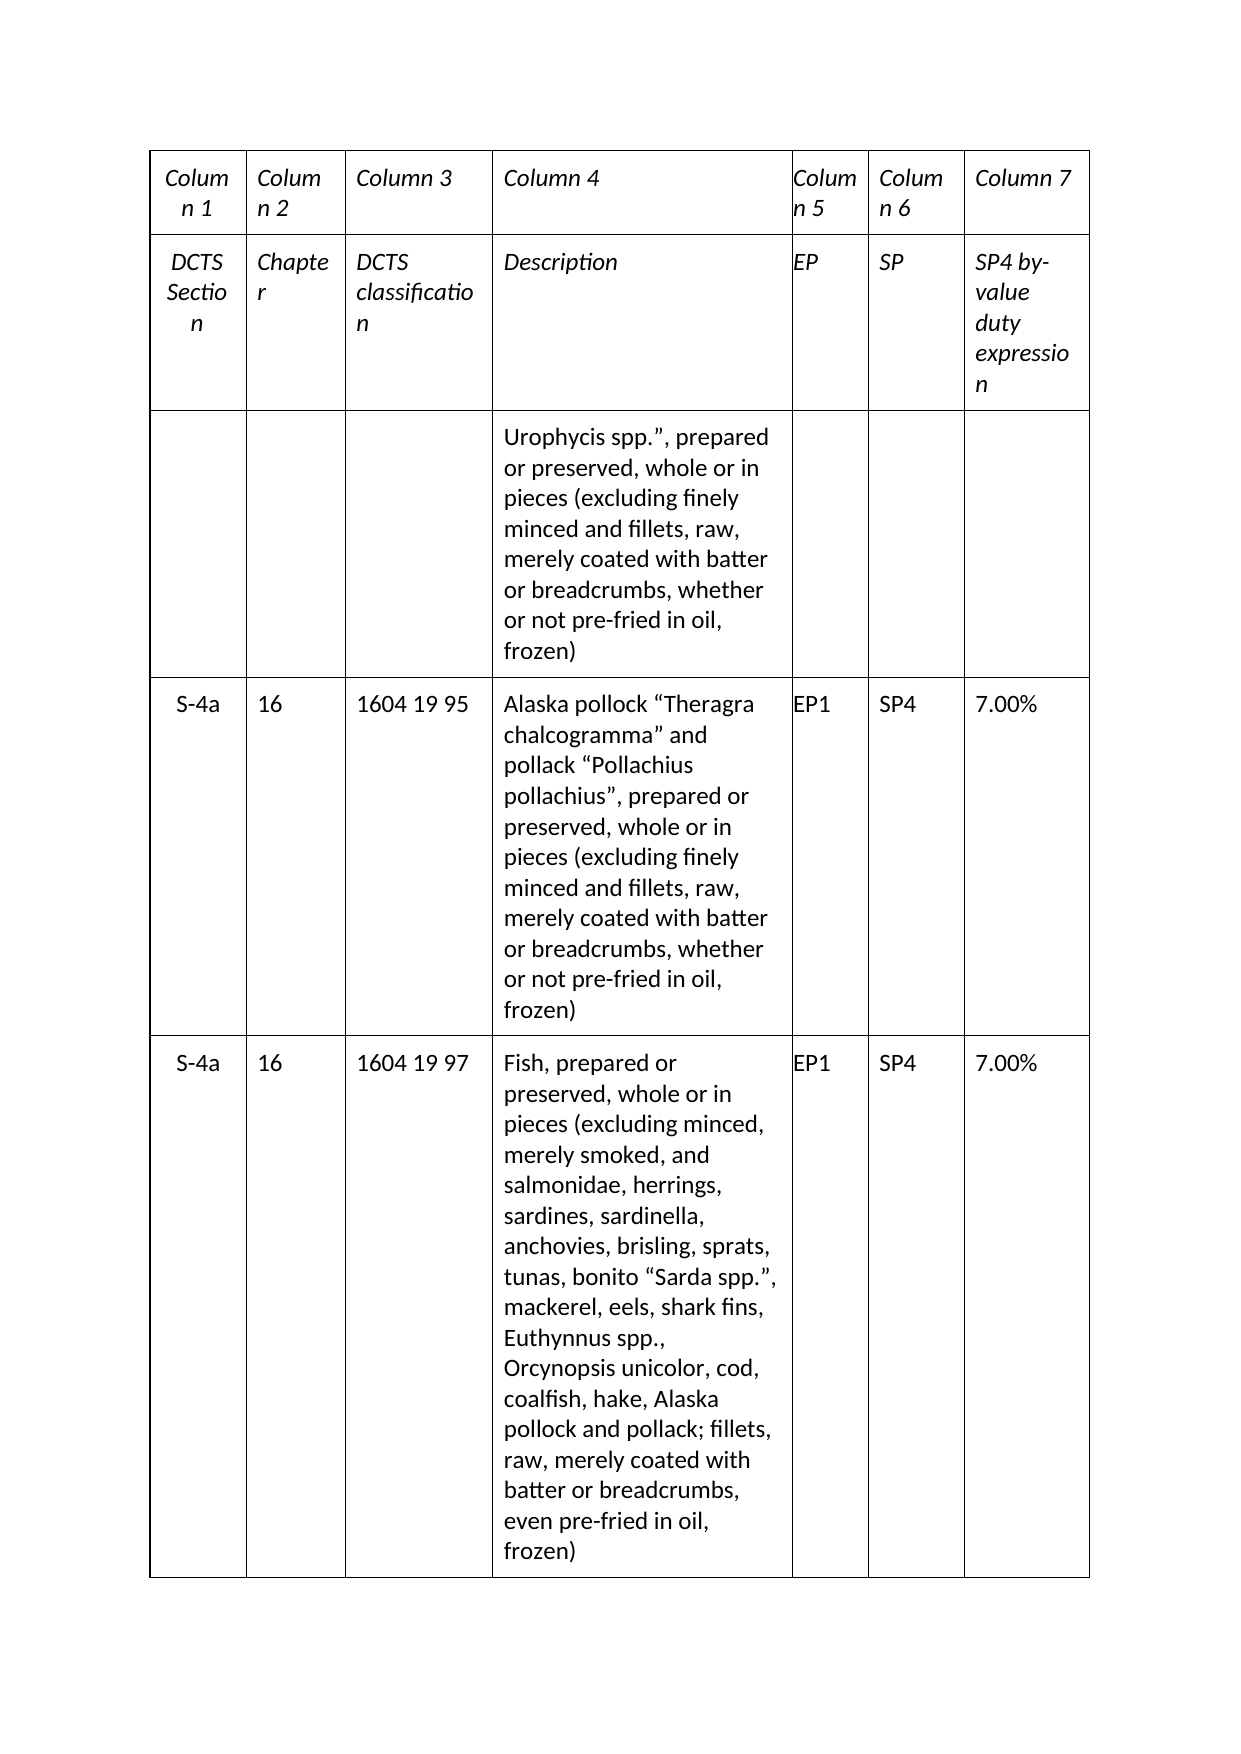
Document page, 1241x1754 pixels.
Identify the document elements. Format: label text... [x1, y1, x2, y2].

table_cell DCTS Section [151, 235, 246, 409]
table_header Column 1 [151, 151, 246, 234]
table_cell Description [493, 235, 792, 409]
table_header Column 7 [965, 151, 1089, 234]
table_cell SP [869, 235, 964, 409]
table_cell [869, 411, 964, 677]
table_cell [793, 411, 868, 677]
table_cell [151, 411, 246, 677]
table_cell 16 [247, 1036, 345, 1577]
table_cell 1604 19 97 [346, 1036, 492, 1577]
table_cell 7.00% [965, 678, 1089, 1035]
table_cell SP4 [869, 678, 964, 1035]
table_cell Chapter [247, 235, 345, 409]
table_cell EP1 [793, 678, 868, 1035]
table_cell Fish, prepared or preserved, whole or in pieces (excluding minced, merely smoked, and salmonidae, herrings, sardines, sardinella, anchovies, brisling, sprats, tunas, bonito “Sarda spp.”, mackerel, eels, shark fins, Euthynnus spp., Orcynopsis unicolor, cod, coalfish, hake, Alaska pollock and pollack; fillets, raw, merely coated with batter or breadcrumbs, even pre-fried in oil, frozen) [493, 1036, 792, 1577]
table_cell SP4 by-value duty expression [965, 235, 1089, 409]
table_cell DCTS classification [346, 235, 492, 409]
table_cell [247, 411, 345, 677]
table_header Column 3 [346, 151, 492, 234]
table_cell S-4a [151, 1036, 246, 1577]
table_cell 16 [247, 678, 345, 1035]
table_cell S-4a [151, 678, 246, 1035]
table_header Column 6 [869, 151, 964, 234]
table_cell 1604 19 95 [346, 678, 492, 1035]
table_header Column 5 [793, 151, 868, 234]
table_header Column 4 [493, 151, 792, 234]
table_header Column 2 [247, 151, 345, 234]
table_cell Urophycis spp.”, prepared or preserved, whole or in pieces (excluding finely minced and fillets, raw, merely coated with batter or breadcrumbs, whether or not pre-fried in oil, frozen) [493, 411, 792, 677]
table_cell [346, 411, 492, 677]
table_cell EP [793, 235, 868, 409]
table_cell [965, 411, 1089, 677]
table_cell 7.00% [965, 1036, 1089, 1577]
table_cell Alaska pollock “Theragra chalcogramma” and pollack “Pollachius pollachius”, prepared or preserved, whole or in pieces (excluding finely minced and fillets, raw, merely coated with batter or breadcrumbs, whether or not pre-fried in oil, frozen) [493, 678, 792, 1035]
table_cell EP1 [793, 1036, 868, 1577]
table_cell SP4 [869, 1036, 964, 1577]
